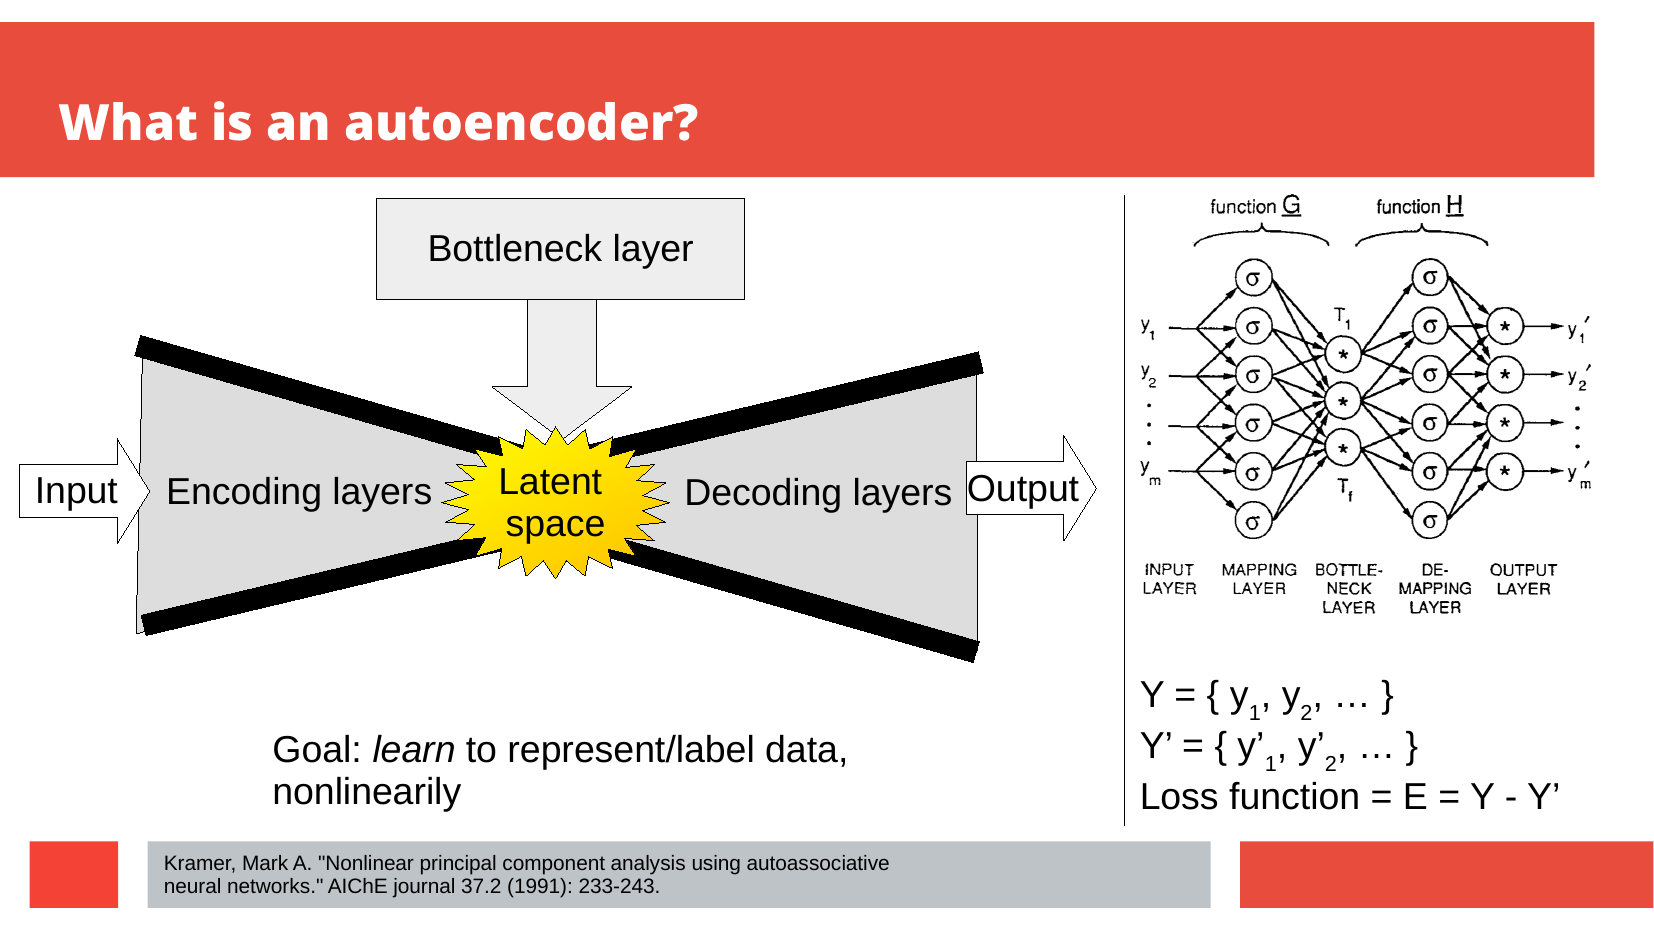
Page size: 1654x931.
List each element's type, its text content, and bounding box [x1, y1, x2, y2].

text_box Latent space [445, 426, 669, 579]
text_box Kramer, Mark A. "Nonlinear principal component analysis using autoassociative neural networks." AIChE journal 37.2 (1991): 233-243. [149, 844, 908, 906]
text_box Y = { y1, y2, … } Y’ = { y’1, y’2, … } Loss function = E = Y - Y’ [1125, 666, 1636, 826]
text_box [448, 485, 466, 500]
text_box Output [966, 435, 1097, 541]
text_box Decoding layers [669, 464, 968, 522]
text_box [134, 335, 502, 636]
text_box Encoding layers [151, 463, 448, 521]
text_box [610, 351, 984, 502]
title What is an autoencoder? [59, 44, 1595, 156]
picture [1140, 194, 1591, 614]
text_box Bottleneck layer [376, 198, 745, 300]
text_box [492, 300, 632, 438]
text_box [609, 504, 980, 663]
text_box [448, 505, 466, 520]
text_box Goal: learn to represent/label data, nonlinearily [257, 720, 980, 820]
text_box [510, 441, 523, 447]
text_box Input [19, 438, 150, 544]
text_box [589, 441, 602, 448]
